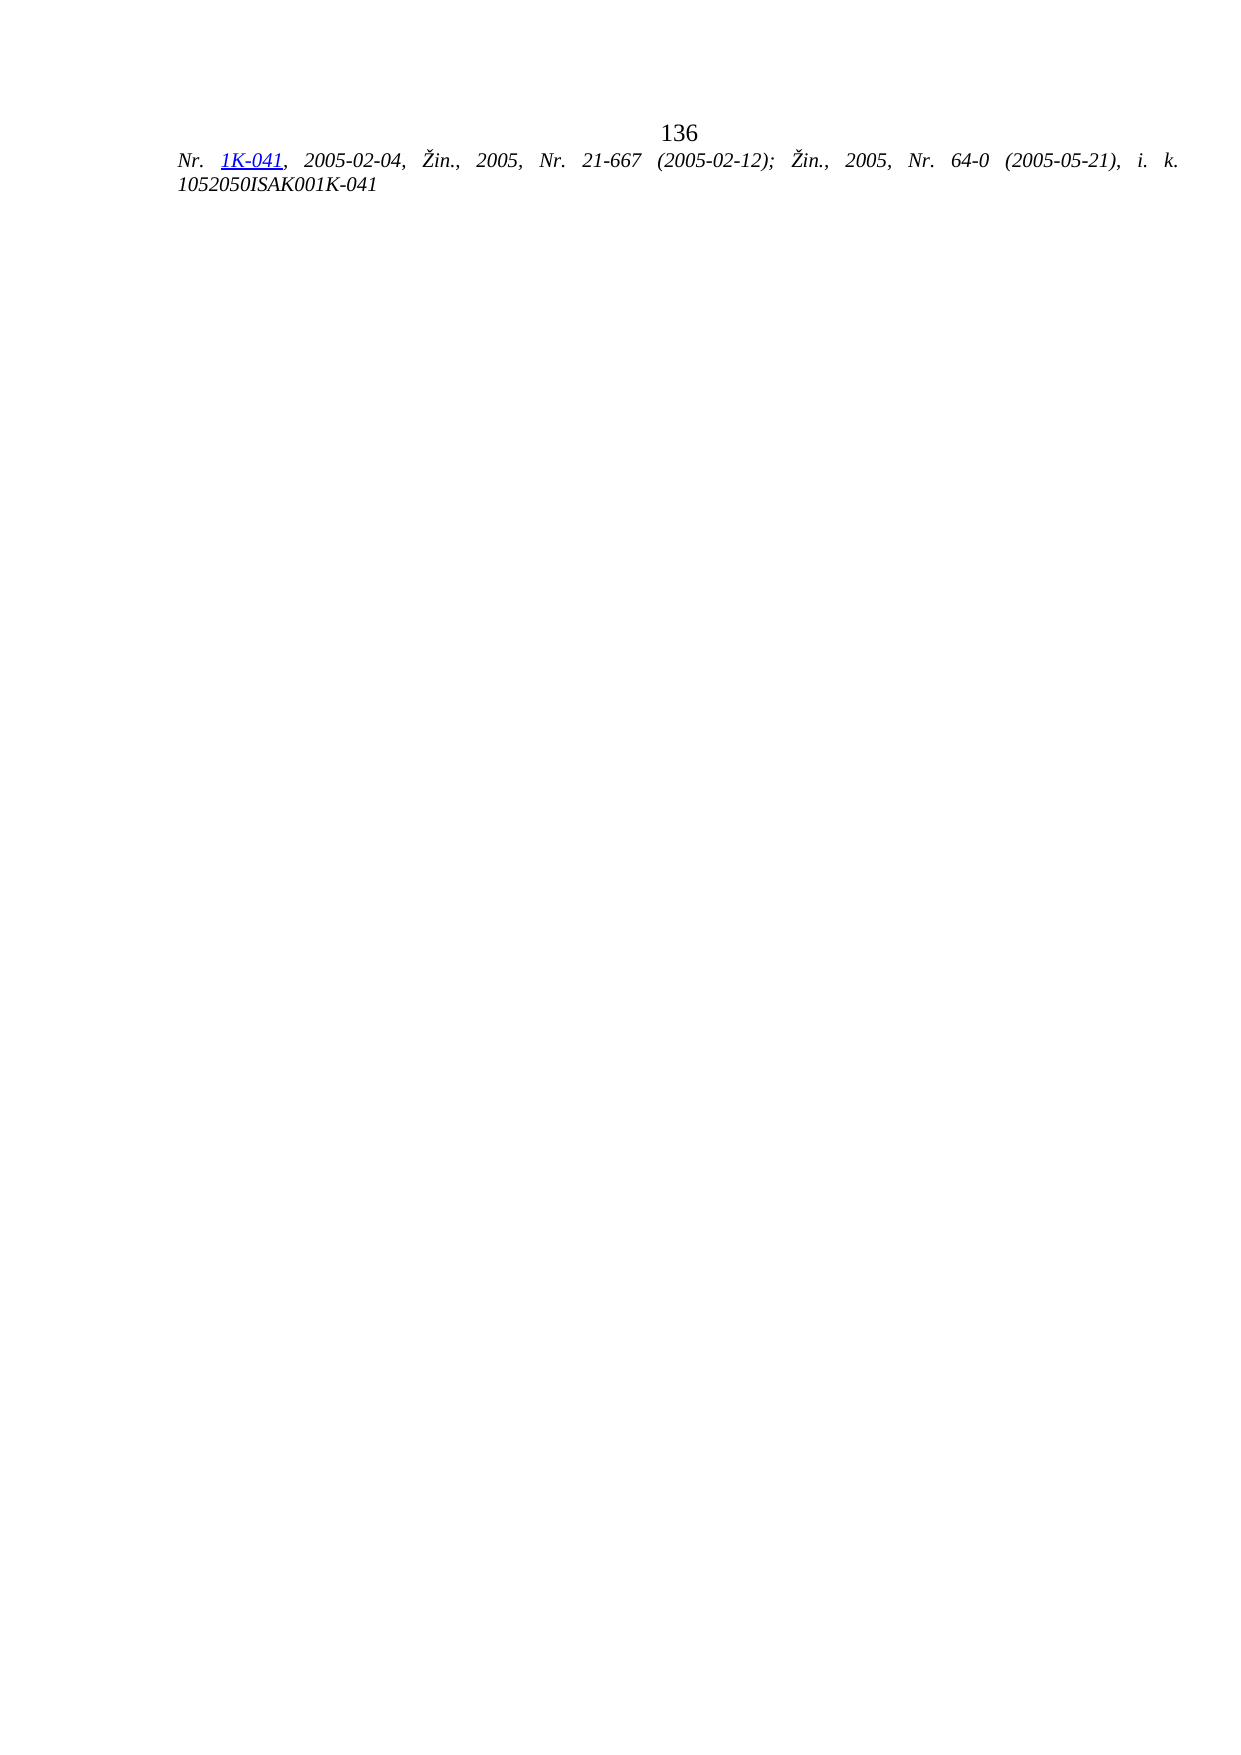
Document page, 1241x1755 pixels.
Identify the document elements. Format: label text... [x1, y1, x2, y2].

text Nr. 1K-041, 2005-02-04, Žin., 2005, Nr. 21-667 (2005-02-12); Žin., 2005, Nr. 64-0 (2005-05-21), i. k. 1052050ISAK001K-041 [177, 148, 1181, 196]
